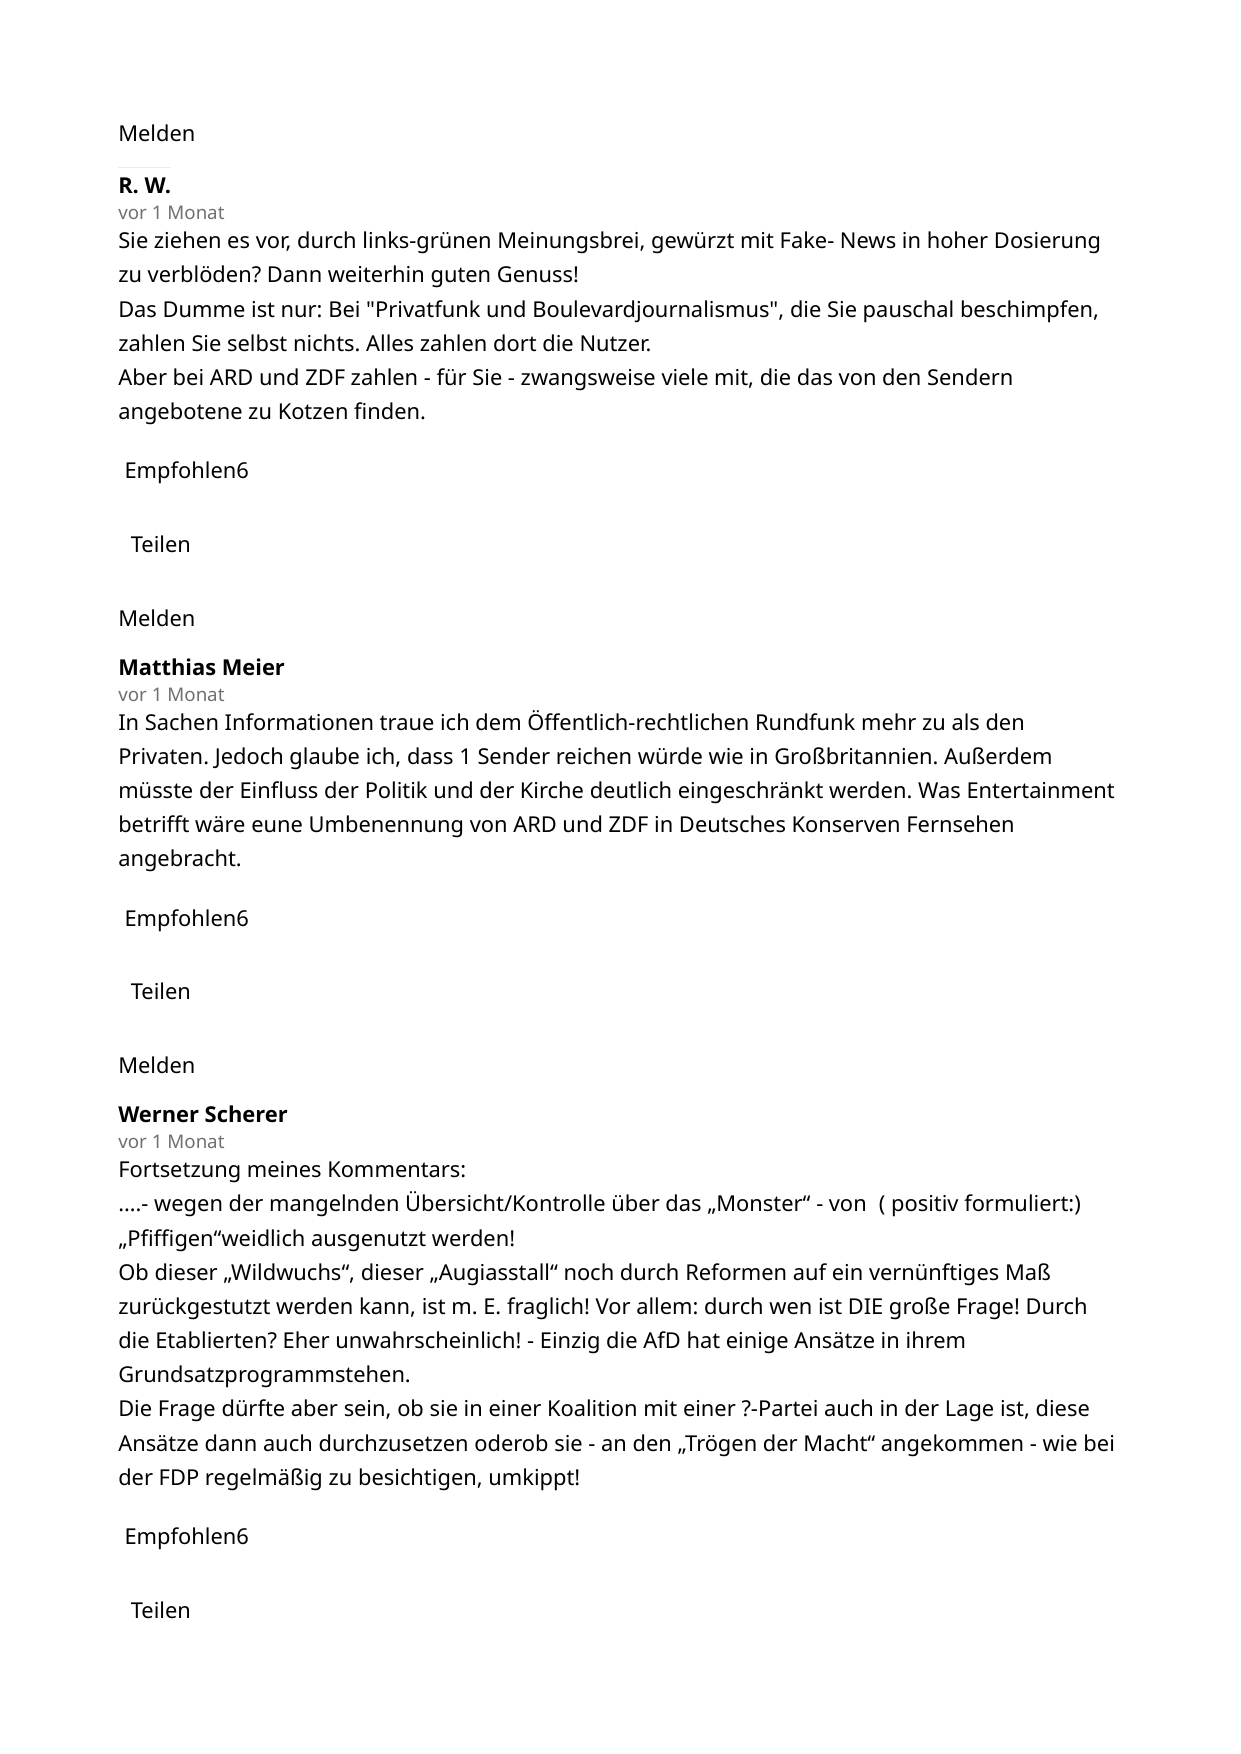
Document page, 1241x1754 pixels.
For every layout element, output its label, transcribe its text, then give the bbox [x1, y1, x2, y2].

text vor 1 Monat [118, 200, 1122, 225]
text Melden [118, 603, 1122, 632]
text Empfohlen6 [124, 1521, 1122, 1551]
text Fortsetzung meines Kommentars: ….- wegen der mangelnden Übersicht/Kontrolle über das „Monster“ - von ( positiv formuliert:) „Pfiffigen“weidlich ausgenutzt werden! Ob dieser „Wildwuchs“, dieser „Augiasstall“ noch durch Reformen auf ein vernünftiges Maß zurückgestutzt werden kann, ist m. E. fraglich! Vor allem: durch wen ist DIE große Frage! Durch die Etablierten? Eher unwahrscheinlich! - Einzig die AfD hat einige Ansätze in ihrem Grundsatzprogrammstehen. Die Frage dürfte aber sein, ob sie in einer Koalition mit einer ?-Partei auch in der Lage ist, diese Ansätze dann auch durchzusetzen oderob sie - an den „Trögen der Macht“ angekommen - wie bei der FDP regelmäßig zu besichtigen, umkippt! [118, 1154, 1122, 1491]
text R. W. [118, 167, 1109, 200]
text Melden [118, 1050, 1122, 1080]
text Matthias Meier [118, 651, 1109, 681]
text vor 1 Monat [118, 681, 1122, 707]
text Werner Scherer [118, 1099, 1109, 1129]
text vor 1 Monat [118, 1129, 1122, 1154]
text In Sachen Informationen traue ich dem Öffentlich-rechtlichen Rundfunk mehr zu als den Privaten. Jedoch glaube ich, dass 1 Sender reichen würde wie in Großbritannien. Außerdem müsste der Einfluss der Politik und der Kirche deutlich eingeschränkt werden. Was Entertainment betrifft wäre eune Umbenennung von ARD und ZDF in Deutsches Konserven Fernsehen angebracht. [118, 707, 1122, 873]
text Teilen [131, 1594, 1122, 1624]
text Teilen [131, 529, 1122, 559]
text Melden [118, 118, 1122, 148]
text Empfohlen6 [124, 455, 1122, 485]
text Teilen [131, 976, 1122, 1006]
text Empfohlen6 [124, 903, 1122, 932]
text Sie ziehen es vor, durch links-grünen Meinungsbrei, gewürzt mit Fake- News in hoher Dosierung zu verblöden? Dann weiterhin guten Genuss! Das Dumme ist nur: Bei "Privatfunk und Boulevardjournalismus", die Sie pauschal beschimpfen, zahlen Sie selbst nichts. Alles zahlen dort die Nutzer. Aber bei ARD und ZDF zahlen - für Sie - zwangsweise viele mit, die das von den Sendern angebotene zu Kotzen finden. [118, 225, 1122, 426]
